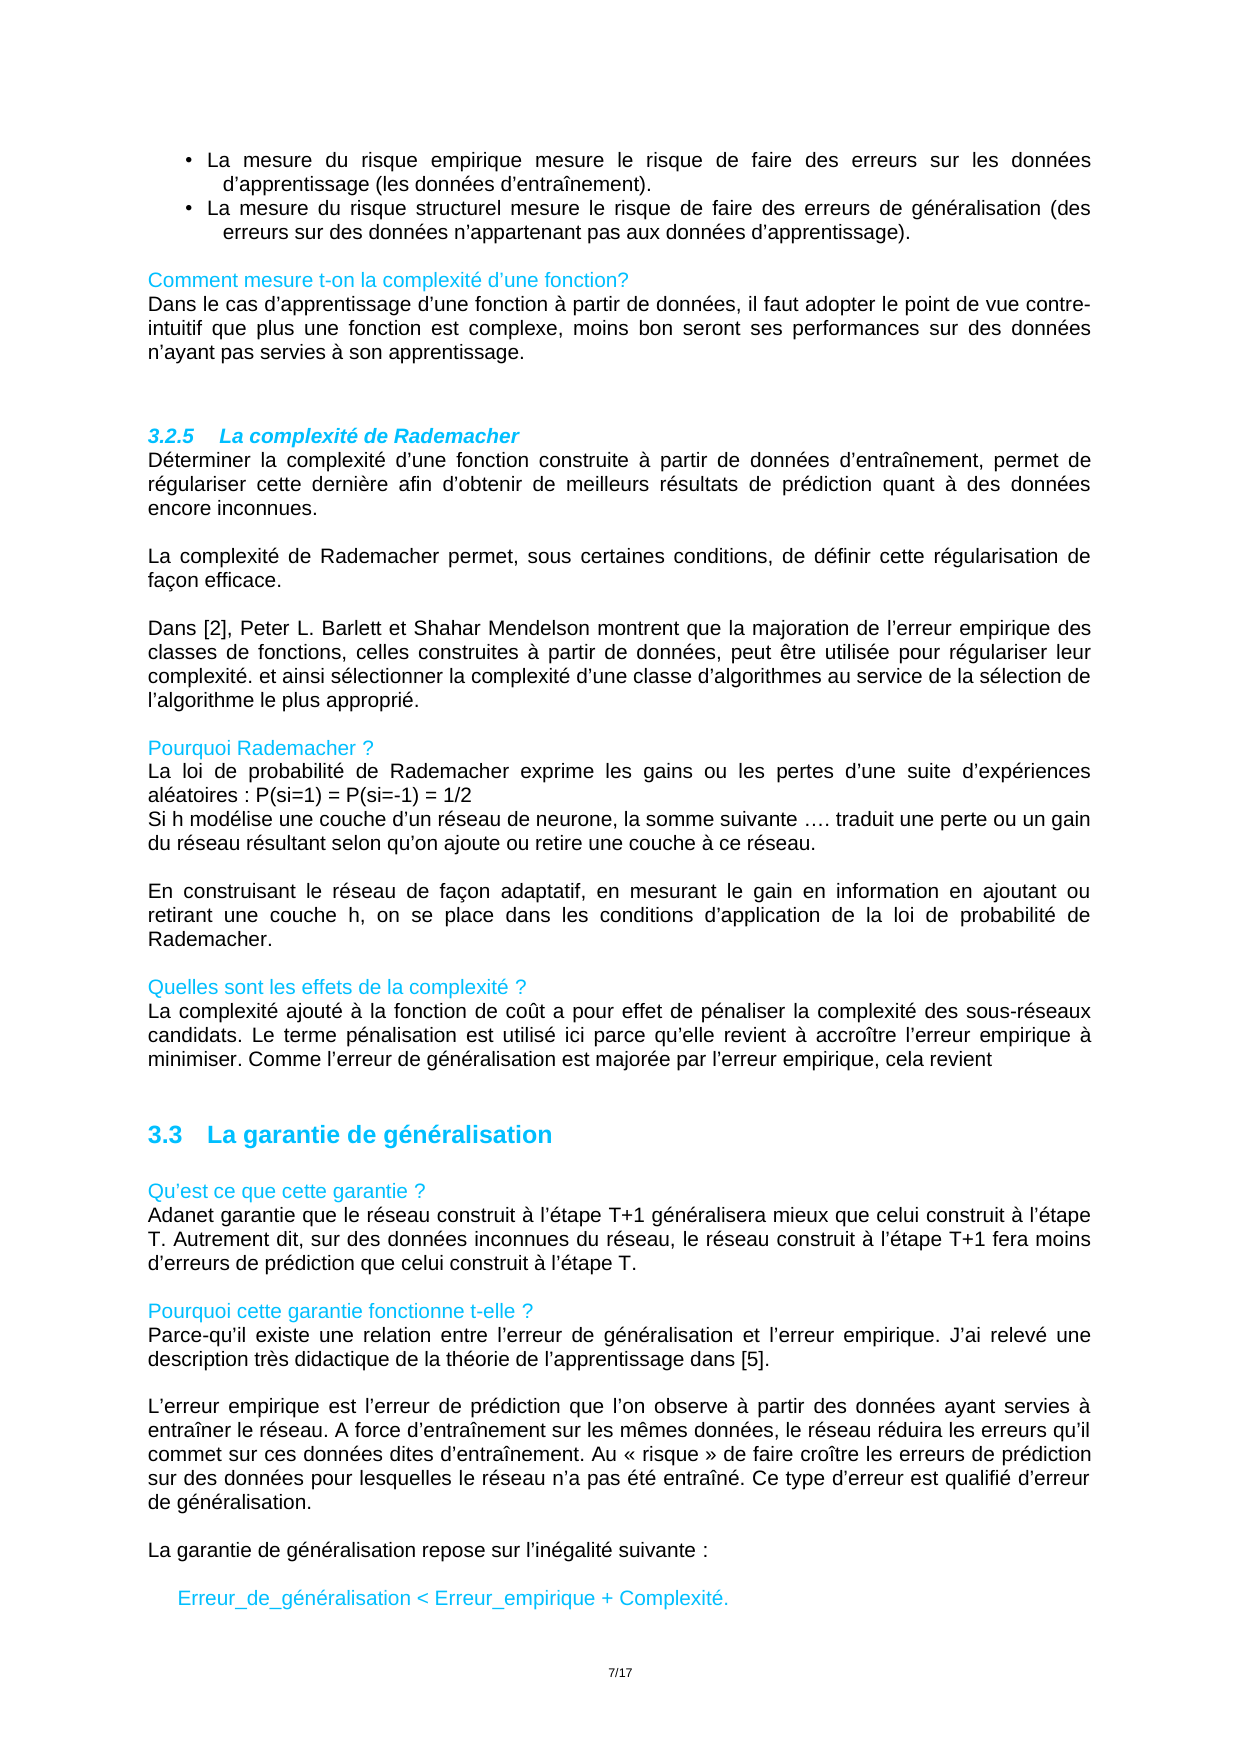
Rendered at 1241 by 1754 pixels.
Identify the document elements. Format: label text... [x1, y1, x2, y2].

text La garantie de généralisation repose sur l’inégalité suivante : [148, 1538, 1092, 1562]
text Déterminer la complexité d’une fonction construite à partir de données d’entraînement, permet de régulariser cette dernière afin d’obtenir de meilleurs résultats de prédiction quant à des données encore inconnues. [148, 448, 1092, 520]
text La loi de probabilité de Rademacher exprime les gains ou les pertes d’une suite d’expériences aléatoires : P(si=1) = P(si=-1) = 1/2 [148, 759, 1092, 807]
list La mesure du risque structurel mesure le risque de faire des erreurs de généralisation (des erreurs sur des données n’appartenant pas aux données d’apprentissage). [185, 196, 1092, 244]
text Comment mesure t-on la complexité d’une fonction? [148, 268, 1092, 292]
text Pourquoi cette garantie fonctionne t-elle ? [148, 1298, 1092, 1322]
text L’erreur empirique est l’erreur de prédiction que l’on observe à partir des données ayant servies à entraîner le réseau. A force d’entraînement sur les mêmes données, le réseau réduira les erreurs qu’il commet sur ces données dites d’entraînement. Au « risque » de faire croître les erreurs de prédiction sur des données pour lesquelles le réseau n’a pas été entraîné. Ce type d’erreur est qualifié d’erreur de généralisation. [148, 1394, 1092, 1514]
text Adanet garantie que le réseau construit à l’étape T+1 généralisera mieux que celui construit à l’étape T. Autrement dit, sur des données inconnues du réseau, le réseau construit à l’étape T+1 fera moins d’erreurs de prédiction que celui construit à l’étape T. [148, 1203, 1092, 1274]
text Quelles sont les effets de la complexité ? [148, 975, 1092, 999]
list La mesure du risque empirique mesure le risque de faire des erreurs sur les données d’apprentissage (les données d’entraînement). [185, 148, 1092, 196]
subtitle La garantie de généralisation [148, 1120, 1092, 1148]
text Parce-qu’il existe une relation entre l’erreur de généralisation et l’erreur empirique. J’ai relevé une description très didactique de la théorie de l’apprentissage dans [5]. [148, 1322, 1092, 1370]
text La complexité de Rademacher permet, sous certaines conditions, de définir cette régularisation de façon efficace. [148, 544, 1092, 592]
text En construisant le réseau de façon adaptatif, en mesurant le gain en information en ajoutant ou retirant une couche h, on se place dans les conditions d’application de la loi de probabilité de Rademacher. [148, 879, 1092, 951]
text Dans [2], Peter L. Barlett et Shahar Mendelson montrent que la majoration de l’erreur empirique des classes de fonctions, celles construites à partir de données, peut être utilisée pour régulariser leur complexité. et ainsi sélectionner la complexité d’une classe d’algorithmes au service de la sélection de l’algorithme le plus approprié. [148, 616, 1092, 711]
text Pourquoi Rademacher ? [148, 735, 1092, 759]
subtitle La complexité de Rademacher [148, 424, 1092, 448]
text Si h modélise une couche d’un réseau de neurone, la somme suivante …. traduit une perte ou un gain du réseau résultant selon qu’on ajoute ou retire une couche à ce réseau. [148, 807, 1092, 855]
text La complexité ajouté à la fonction de coût a pour effet de pénaliser la complexité des sous-réseaux candidats. Le terme pénalisation est utilisé ici parce qu’elle revient à accroître l’erreur empirique à minimiser. Comme l’erreur de généralisation est majorée par l’erreur empirique, cela revient [148, 999, 1092, 1071]
text Erreur_de_généralisation < Erreur_empirique + Complexité. [148, 1586, 1092, 1610]
text Dans le cas d’apprentissage d’une fonction à partir de données, il faut adopter le point de vue contre-intuitif que plus une fonction est complexe, moins bon seront ses performances sur des données n’ayant pas servies à son apprentissage. [148, 292, 1092, 363]
text Qu’est ce que cette garantie ? [148, 1179, 1092, 1203]
